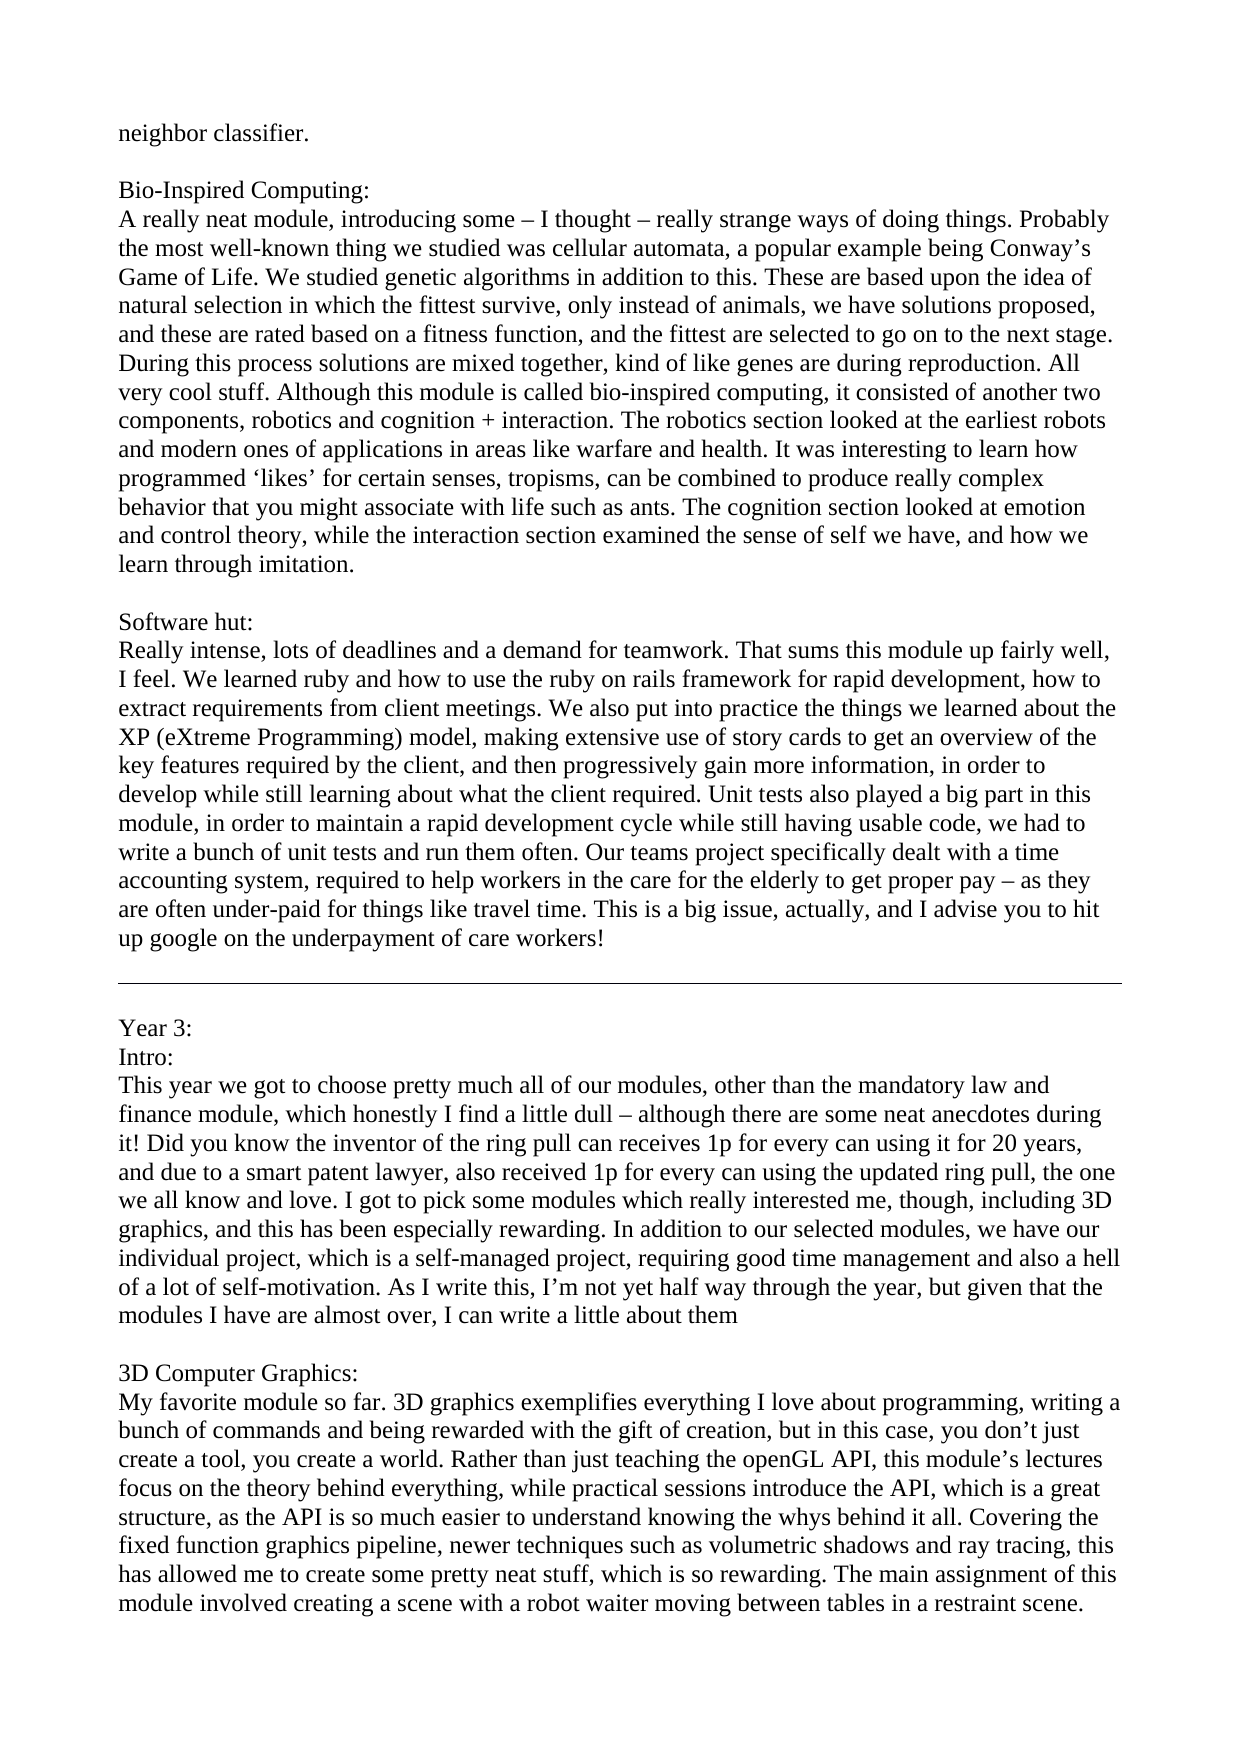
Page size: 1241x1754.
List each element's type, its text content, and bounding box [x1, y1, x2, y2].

text Intro: [118, 1042, 1122, 1071]
text A really neat module, introducing some – I thought – really strange ways of doing things. Probably the most well-known thing we studied was cellular automata, a popular example being Conway’s Game of Life. We studied genetic algorithms in addition to this. These are based upon the idea of natural selection in which the fittest survive, only instead of animals, we have solutions proposed, and these are rated based on a fitness function, and the fittest are selected to go on to the next stage. During this process solutions are mixed together, kind of like genes are during reproduction. All very cool stuff. Although this module is called bio-inspired computing, it consisted of another two components, robotics and cognition + interaction. The robotics section looked at the earliest robots and modern ones of applications in areas like warfare and health. It was interesting to learn how programmed ‘likes’ for certain senses, tropisms, can be combined to produce really complex behavior that you might associate with life such as ants. The cognition section looked at emotion and control theory, while the interaction section examined the sense of self we have, and how we learn through imitation. [118, 204, 1122, 578]
text Year 3: [118, 1013, 1122, 1042]
text Bio-Inspired Computing: [118, 176, 1122, 204]
text Really intense, lots of deadlines and a demand for teamwork. That sums this module up fairly well, I feel. We learned ruby and how to use the ruby on rails framework for rapid development, how to extract requirements from client meetings. We also put into practice the things we learned about the XP (eXtreme Programming) model, making extensive use of story cards to get an overview of the key features required by the client, and then progressively gain more information, in order to develop while still learning about what the client required. Unit tests also played a big part in this module, in order to maintain a rapid development cycle while still having usable code, we had to write a bunch of unit tests and run them often. Our teams project specifically dealt with a time accounting system, required to help workers in the care for the elderly to get proper pay – as they are often under-paid for things like travel time. This is a big issue, actually, and I advise you to hit up google on the underpayment of care workers! [118, 636, 1122, 952]
text neighbor classifier. [118, 118, 1122, 147]
text This year we got to choose pretty much all of our modules, other than the mandatory law and finance module, which honestly I find a little dull – although there are some neat anecdotes during it! Did you know the inventor of the ring pull can receives 1p for every can using it for 20 years, and due to a smart patent lawyer, also received 1p for every can using the updated ring pull, the one we all know and love. I got to pick some modules which really interested me, though, including 3D graphics, and this has been especially rewarding. In addition to our selected modules, we have our individual project, which is a self-managed project, requiring good time management and also a hell of a lot of self-motivation. As I write this, I’m not yet half way through the year, but given that the modules I have are almost over, I can write a little about them [118, 1071, 1122, 1329]
text My favorite module so far. 3D graphics exemplifies everything I love about programming, writing a bunch of commands and being rewarded with the gift of creation, but in this case, you don’t just create a tool, you create a world. Rather than just teaching the openGL API, this module’s lectures focus on the theory behind everything, while practical sessions introduce the API, which is a great structure, as the API is so much easier to understand knowing the whys behind it all. Covering the fixed function graphics pipeline, newer techniques such as volumetric shadows and ray tracing, this has allowed me to create some pretty neat stuff, which is so rewarding. The main assignment of this module involved creating a scene with a robot waiter moving between tables in a restraint scene. [118, 1387, 1122, 1617]
text Software hut: [118, 607, 1122, 636]
text 3D Computer Graphics: [118, 1358, 1122, 1387]
